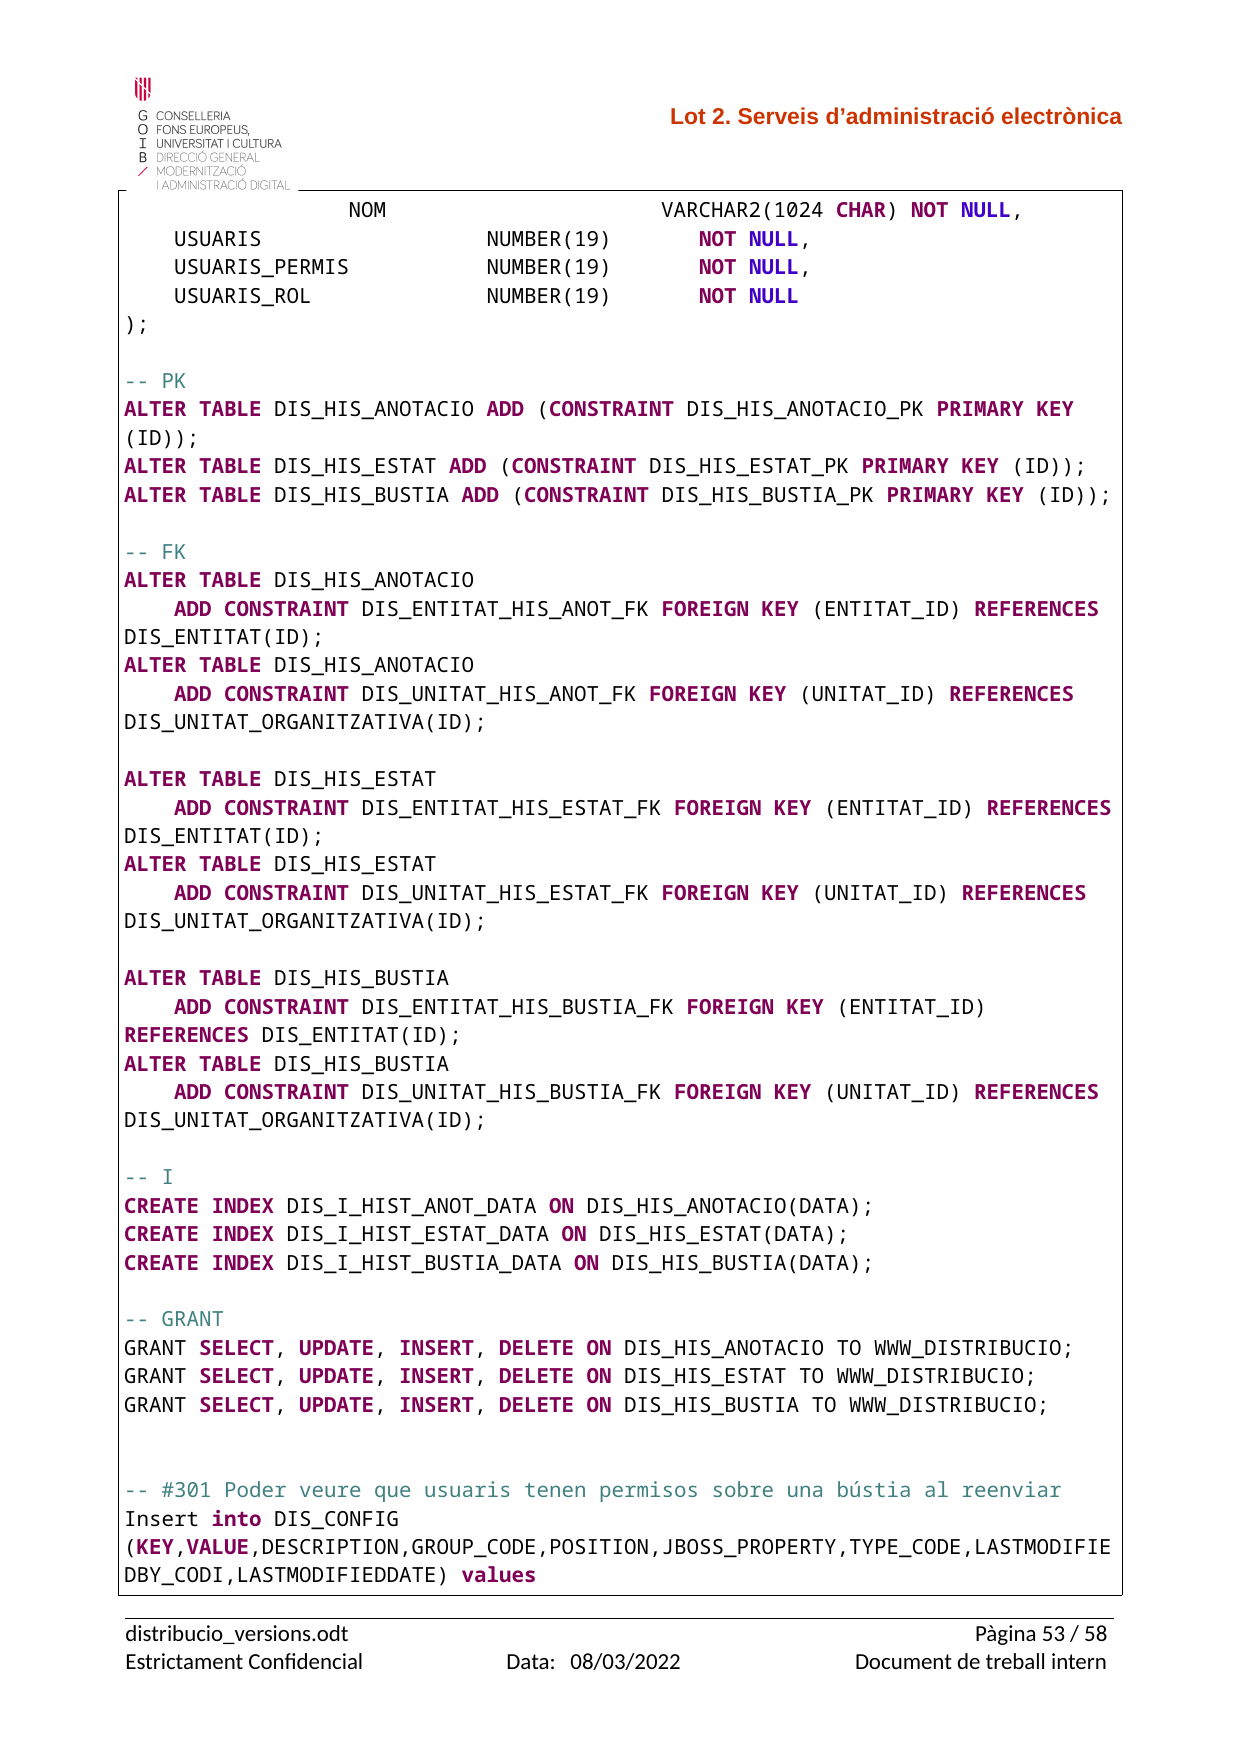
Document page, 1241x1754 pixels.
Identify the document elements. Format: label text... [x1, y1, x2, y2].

picture [126, 70, 299, 197]
table_header NOM VARCHAR2(1024 CHAR) NOT NULL, USUARIS NUMBER(19) NOT NULL, USUARIS_PERMIS NUMBER(19) NOT NULL, USUARIS_ROL NUMBER(19) NOT NULL ); -- PK ALTER TABLE DIS_HIS_ANOTACIO ADD (CONSTRAINT DIS_HIS_ANOTACIO_PK PRIMARY KEY (ID)); ALTER TABLE DIS_HIS_ESTAT ADD (CONSTRAINT DIS_HIS_ESTAT_PK PRIMARY KEY (ID)); ALTER TABLE DIS_HIS_BUSTIA ADD (CONSTRAINT DIS_HIS_BUSTIA_PK PRIMARY KEY (ID)); -- FK ALTER TABLE DIS_HIS_ANOTACIO ADD CONSTRAINT DIS_ENTITAT_HIS_ANOT_FK FOREIGN KEY (ENTITAT_ID) REFERENCES DIS_ENTITAT(ID); ALTER TABLE DIS_HIS_ANOTACIO ADD CONSTRAINT DIS_UNITAT_HIS_ANOT_FK FOREIGN KEY (UNITAT_ID) REFERENCES DIS_UNITAT_ORGANITZATIVA(ID); ALTER TABLE DIS_HIS_ESTAT ADD CONSTRAINT DIS_ENTITAT_HIS_ESTAT_FK FOREIGN KEY (ENTITAT_ID) REFERENCES DIS_ENTITAT(ID); ALTER TABLE DIS_HIS_ESTAT ADD CONSTRAINT DIS_UNITAT_HIS_ESTAT_FK FOREIGN KEY (UNITAT_ID) REFERENCES DIS_UNITAT_ORGANITZATIVA(ID); ALTER TABLE DIS_HIS_BUSTIA ADD CONSTRAINT DIS_ENTITAT_HIS_BUSTIA_FK FOREIGN KEY (ENTITAT_ID) REFERENCES DIS_ENTITAT(ID); ALTER TABLE DIS_HIS_BUSTIA ADD CONSTRAINT DIS_UNITAT_HIS_BUSTIA_FK FOREIGN KEY (UNITAT_ID) REFERENCES DIS_UNITAT_ORGANITZATIVA(ID); -- I CREATE INDEX DIS_I_HIST_ANOT_DATA ON DIS_HIS_ANOTACIO(DATA); CREATE INDEX DIS_I_HIST_ESTAT_DATA ON DIS_HIS_ESTAT(DATA); CREATE INDEX DIS_I_HIST_BUSTIA_DATA ON DIS_HIS_BUSTIA(DATA); -- GRANT GRANT SELECT, UPDATE, INSERT, DELETE ON DIS_HIS_ANOTACIO TO WWW_DISTRIBUCIO; GRANT SELECT, UPDATE, INSERT, DELETE ON DIS_HIS_ESTAT TO WWW_DISTRIBUCIO; GRANT SELECT, UPDATE, INSERT, DELETE ON DIS_HIS_BUSTIA TO WWW_DISTRIBUCIO; -- #301 Poder veure que usuaris tenen permisos sobre una bústia al reenviar Insert into DIS_CONFIG (KEY,VALUE,DESCRIPTION,GROUP_CODE,POSITION,JBOSS_PROPERTY,TYPE_CODE,LASTMODIFIEDBY_CODI,LASTMODIFIEDDATE) values [119, 191, 1122, 1595]
